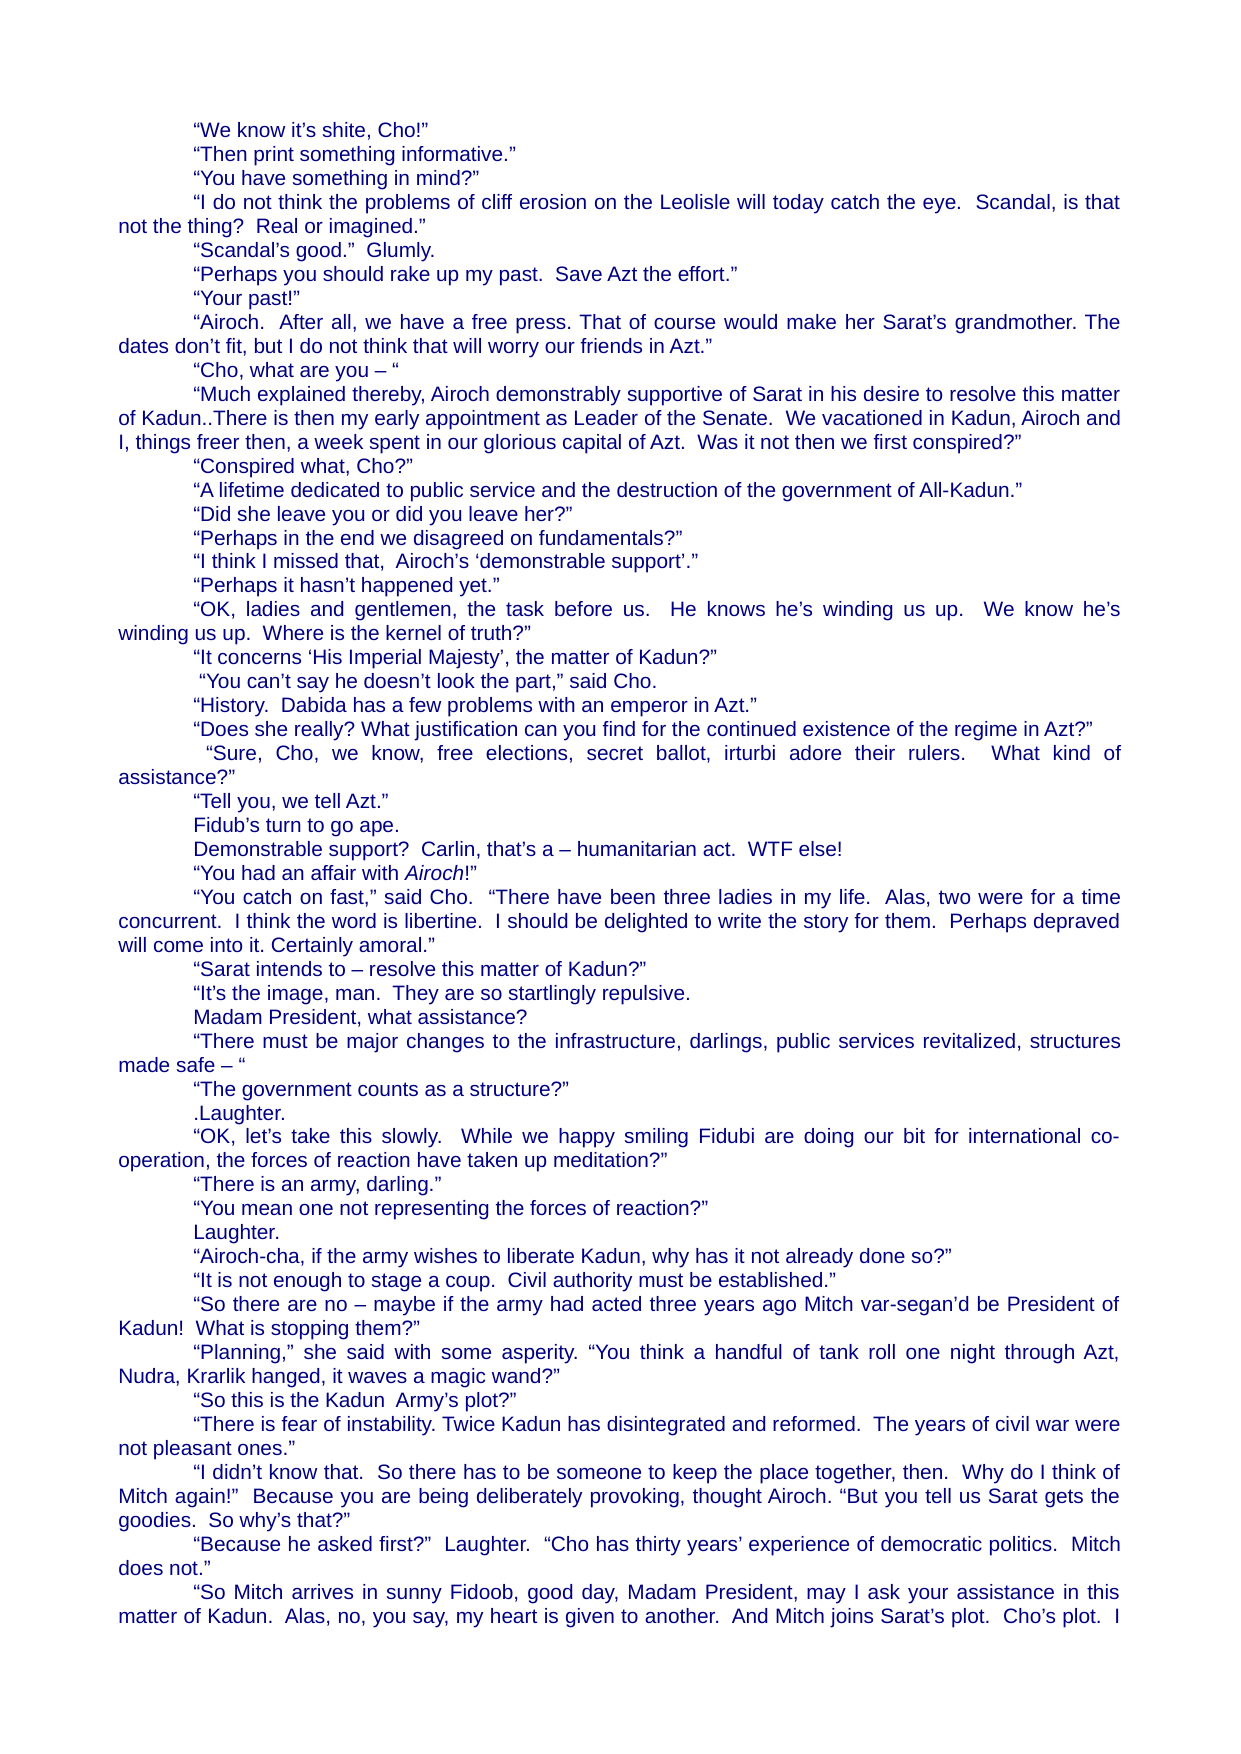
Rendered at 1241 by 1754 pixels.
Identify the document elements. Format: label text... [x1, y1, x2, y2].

text Madam President, what assistance? [118, 1004, 1122, 1028]
text “Your past!” [118, 286, 1122, 310]
text Fidub’s turn to go ape. [118, 813, 1122, 837]
text “You can’t say he doesn’t look the part,” said Cho. [118, 669, 1122, 693]
text “So this is the Kadun Army’s plot?” [118, 1388, 1122, 1412]
text “There is fear of instability. Twice Kadun has disintegrated and reformed. The years of civil war were not pleasant ones.” [118, 1412, 1122, 1460]
text “Cho, what are you – “ [118, 358, 1122, 382]
text “There is an army, darling.” [118, 1172, 1122, 1196]
text “There must be major changes to the infrastructure, darlings, public services revitalized, structures made safe – “ [118, 1028, 1122, 1076]
text .Laughter. [118, 1100, 1122, 1124]
text “You catch on fast,” said Cho. “There have been three ladies in my life. Alas, two were for a time concurrent. I think the word is libertine. I should be delighted to write the story for them. Perhaps depraved will come into it. Certainly amoral.” [118, 885, 1122, 957]
text “Then print something informative.” [118, 142, 1122, 166]
text “Airoch. After all, we have a free press. That of course would make her Sarat’s grandmother. The dates don’t fit, but I do not think that will worry our friends in Azt.” [118, 310, 1122, 358]
text “So Mitch arrives in sunny Fidoob, good day, Madam President, may I ask your assistance in this matter of Kadun. Alas, no, you say, my heart is given to another. And Mitch joins Sarat’s plot. Cho’s plot. I [118, 1579, 1122, 1627]
text “Because he asked first?” Laughter. “Cho has thirty years’ experience of democratic politics. Mitch does not.” [118, 1532, 1122, 1579]
text “Sarat intends to – resolve this matter of Kadun?” [118, 957, 1122, 981]
text “The government counts as a structure?” [118, 1076, 1122, 1100]
text “Scandal’s good.” Glumly. [118, 238, 1122, 262]
text “Perhaps it hasn’t happened yet.” [118, 573, 1122, 597]
text “A lifetime dedicated to public service and the destruction of the government of All-Kadun.” [118, 477, 1122, 501]
text “OK, ladies and gentlemen, the task before us. He knows he’s winding us up. We know he’s winding us up. Where is the kernel of truth?” [118, 597, 1122, 645]
text “I think I missed that, Airoch’s ‘demonstrable support’.” [118, 549, 1122, 573]
text “I didn’t know that. So there has to be someone to keep the place together, then. Why do I think of Mitch again!” Because you are being deliberately provoking, thought Airoch. “But you tell us Sarat gets the goodies. So why’s that?” [118, 1460, 1122, 1532]
text “Perhaps in the end we disagreed on fundamentals?” [118, 525, 1122, 549]
text “Airoch-cha, if the army wishes to liberate Kadun, why has it not already done so?” [118, 1244, 1122, 1268]
text “History. Dabida has a few problems with an emperor in Azt.” [118, 693, 1122, 717]
text “I do not think the problems of cliff erosion on the Leolisle will today catch the eye. Scandal, is that not the thing? Real or imagined.” [118, 190, 1122, 238]
text “Tell you, we tell Azt.” [118, 789, 1122, 813]
text “You mean one not representing the forces of reaction?” [118, 1196, 1122, 1220]
text Laughter. [118, 1220, 1122, 1244]
text “Conspired what, Cho?” [118, 453, 1122, 477]
text “Does she really? What justification can you find for the continued existence of the regime in Azt?” [118, 717, 1122, 741]
text “It’s the image, man. They are so startlingly repulsive. [118, 981, 1122, 1004]
text “It is not enough to stage a coup. Civil authority must be established.” [118, 1268, 1122, 1292]
text “So there are no – maybe if the army had acted three years ago Mitch var-segan’d be President of Kadun! What is stopping them?” [118, 1292, 1122, 1340]
text “You have something in mind?” [118, 166, 1122, 190]
text “Planning,” she said with some asperity. “You think a handful of tank roll one night through Azt, Nudra, Krarlik hanged, it waves a magic wand?” [118, 1340, 1122, 1388]
text Demonstrable support? Carlin, that’s a – humanitarian act. WTF else! [118, 837, 1122, 861]
text “We know it’s shite, Cho!” [118, 118, 1122, 142]
text “It concerns ‘His Imperial Majesty’, the matter of Kadun?” [118, 645, 1122, 669]
text “Sure, Cho, we know, free elections, secret ballot, irturbi adore their rulers. What kind of assistance?” [118, 741, 1122, 789]
text “Much explained thereby, Airoch demonstrably supportive of Sarat in his desire to resolve this matter of Kadun..There is then my early appointment as Leader of the Senate. We vacationed in Kadun, Airoch and I, things freer then, a week spent in our glorious capital of Azt. Was it not then we first conspired?” [118, 382, 1122, 453]
text “Perhaps you should rake up my past. Save Azt the effort.” [118, 262, 1122, 286]
text “OK, let’s take this slowly. While we happy smiling Fidubi are doing our bit for international co-operation, the forces of reaction have taken up meditation?” [118, 1124, 1122, 1172]
text “Did she leave you or did you leave her?” [118, 501, 1122, 525]
text “You had an affair with Airoch!” [118, 861, 1122, 885]
